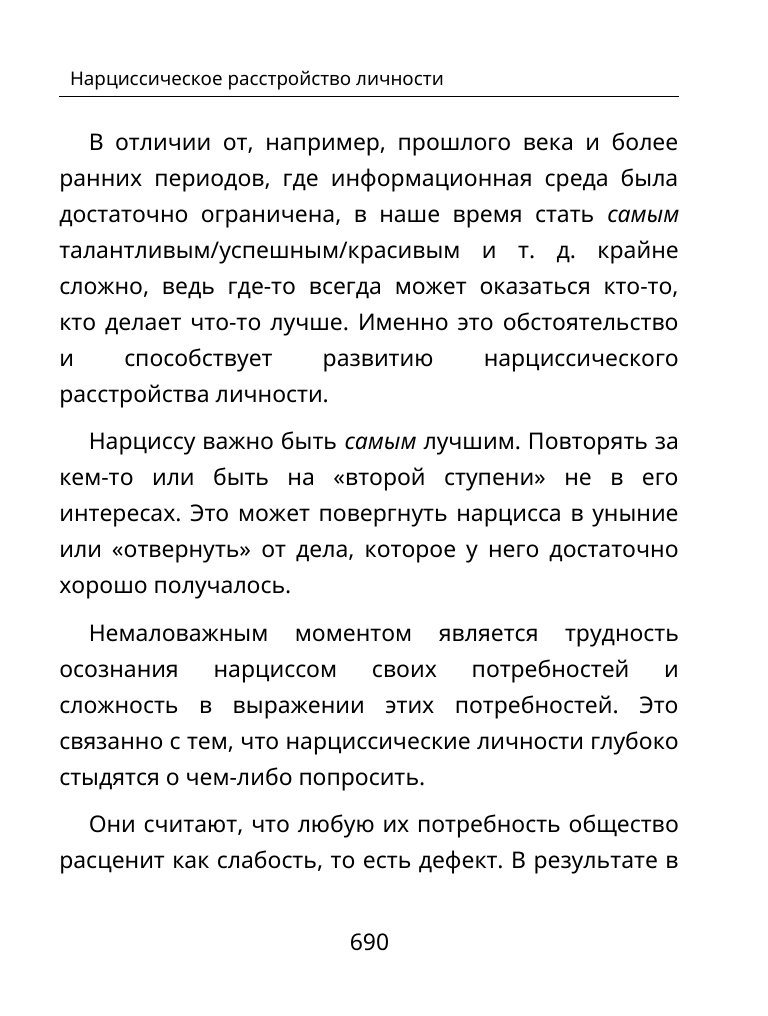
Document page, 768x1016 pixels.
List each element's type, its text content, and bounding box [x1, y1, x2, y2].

text Немаловажным моментом является трудность осознания нарциссом своих потребностей и сложность в выражении этих потребностей. Это связанно с тем, что нарциссические личности глубоко стыдятся о чем-либо попросить. [59, 617, 679, 792]
text Они считают, что любую их потребность общество расценит как слабость, то есть дефект. В результате в [59, 808, 679, 875]
text Нарциссу важно быть самым лучшим. Повторять за кем-то или быть на «второй ступени» не в его интересах. Это может повергнуть нарцисса в уныние или «отвернуть» от дела, которое у него достаточно хорошо получалось. [59, 425, 679, 600]
text В отличии от, например, прошлого века и более ранних периодов, где информационная среда была достаточно ограничена, в наше время стать самым талантливым/успешным/красивым и т. д. крайне сложно, ведь где-то всегда может оказаться кто-то, кто делает что-то лучше. Именно это обстоятельство и способствует развитию нарциссического расстройства личности. [59, 126, 679, 409]
